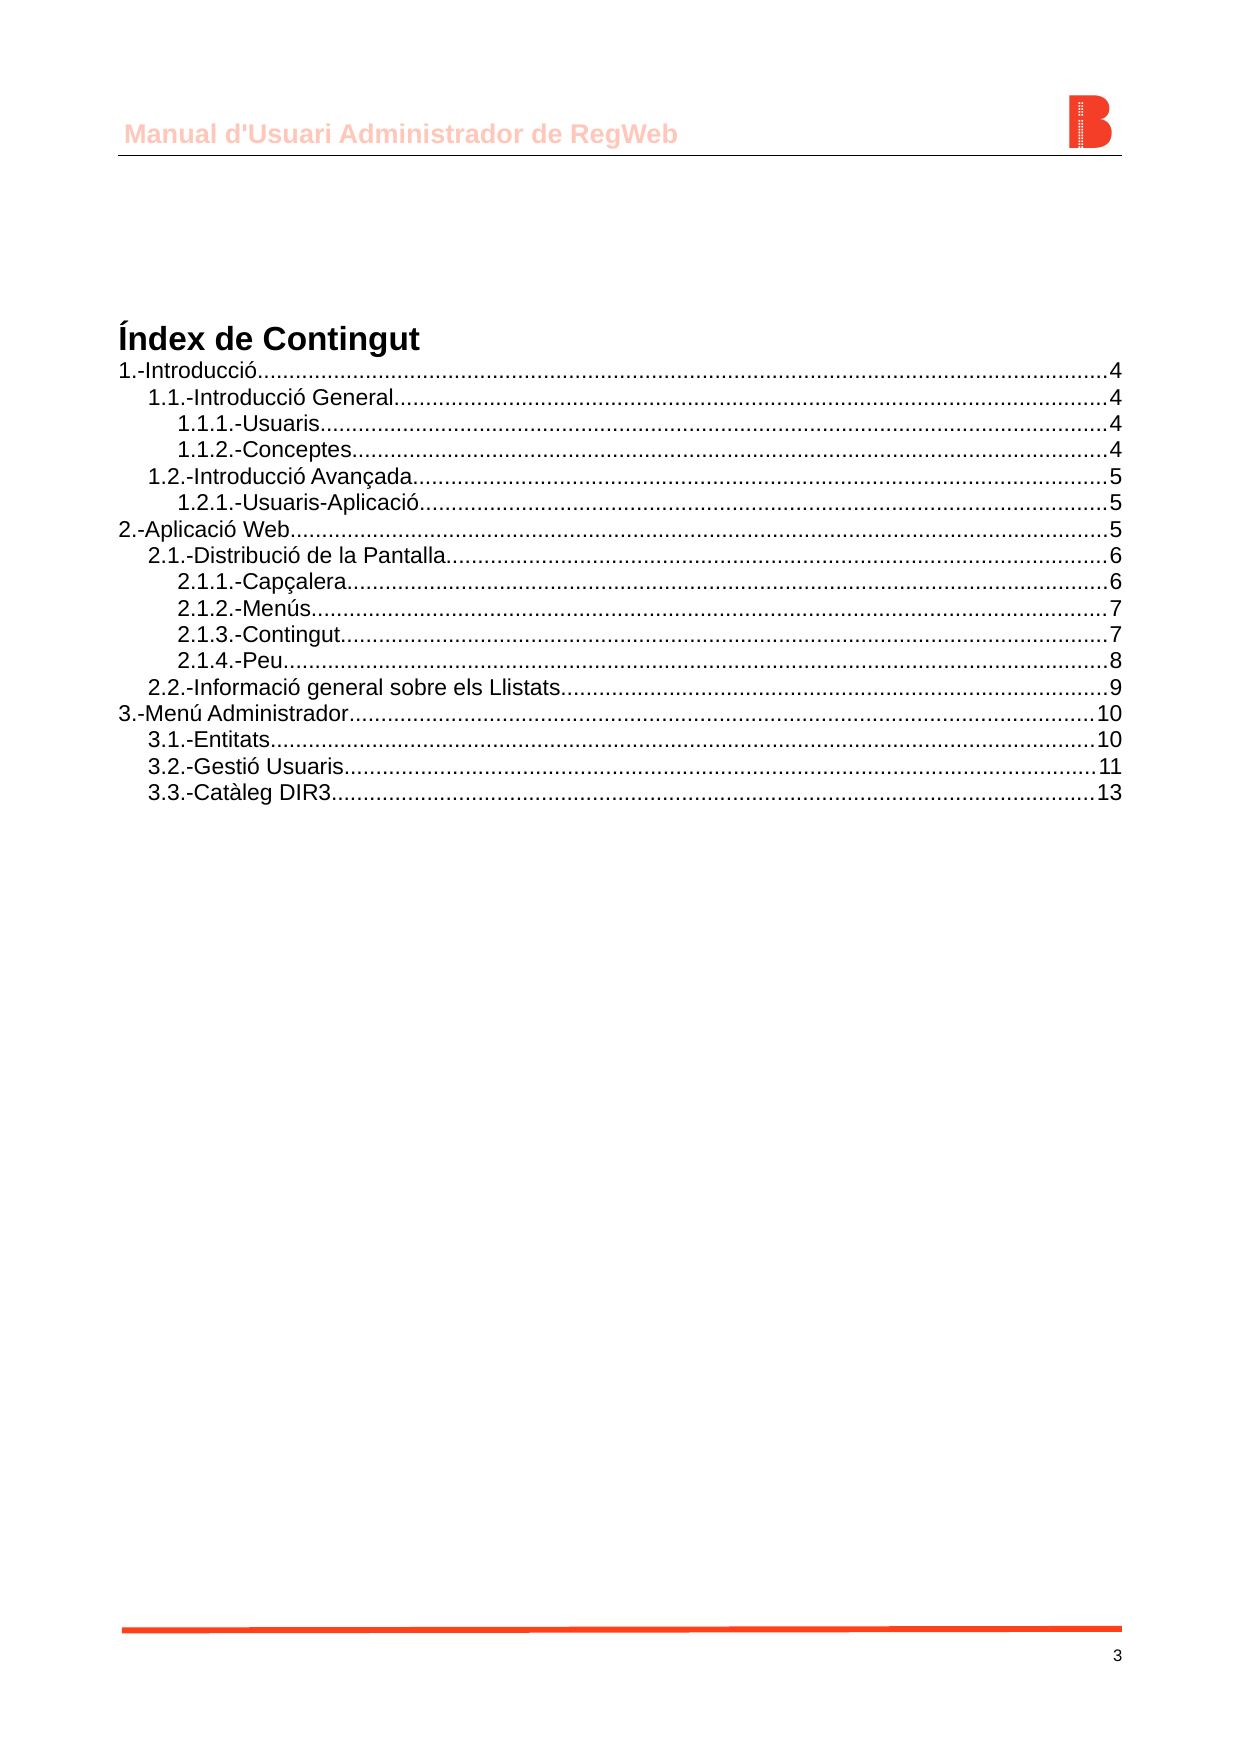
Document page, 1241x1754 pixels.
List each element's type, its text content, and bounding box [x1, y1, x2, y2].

text 2.1.4.-Peu 8 [177, 647, 1122, 674]
text 1.2.1.-Usuaris-Aplicació 5 [177, 489, 1122, 516]
text 2.1.2.-Menús 7 [177, 594, 1122, 621]
text 1.1.1.-Usuaris 4 [177, 410, 1122, 436]
text 1.2.-Introducció Avançada 5 [148, 463, 1122, 489]
picture [1063, 94, 1117, 150]
text 2.1.1.-Capçalera 6 [177, 568, 1122, 594]
text 3.1.-Entitats 10 [148, 726, 1122, 753]
text 3.3.-Catàleg DIR3 13 [148, 779, 1122, 805]
text 2.1.3.-Contingut 7 [177, 621, 1122, 647]
text 1.1.-Introducció General 4 [148, 384, 1122, 410]
text 2.-Aplicació Web 5 [118, 516, 1122, 542]
text 2.2.-Informació general sobre els Llistats 9 [148, 674, 1122, 700]
text 1.-Introducció 4 [118, 357, 1122, 384]
text 2.1.-Distribució de la Pantalla 6 [148, 542, 1122, 568]
text 1.1.2.-Conceptes 4 [177, 436, 1122, 463]
text 3.2.-Gestió Usuaris 11 [148, 753, 1122, 779]
text 3.-Menú Administrador 10 [118, 700, 1122, 726]
subtitle Índex de Contingut [118, 319, 1122, 357]
